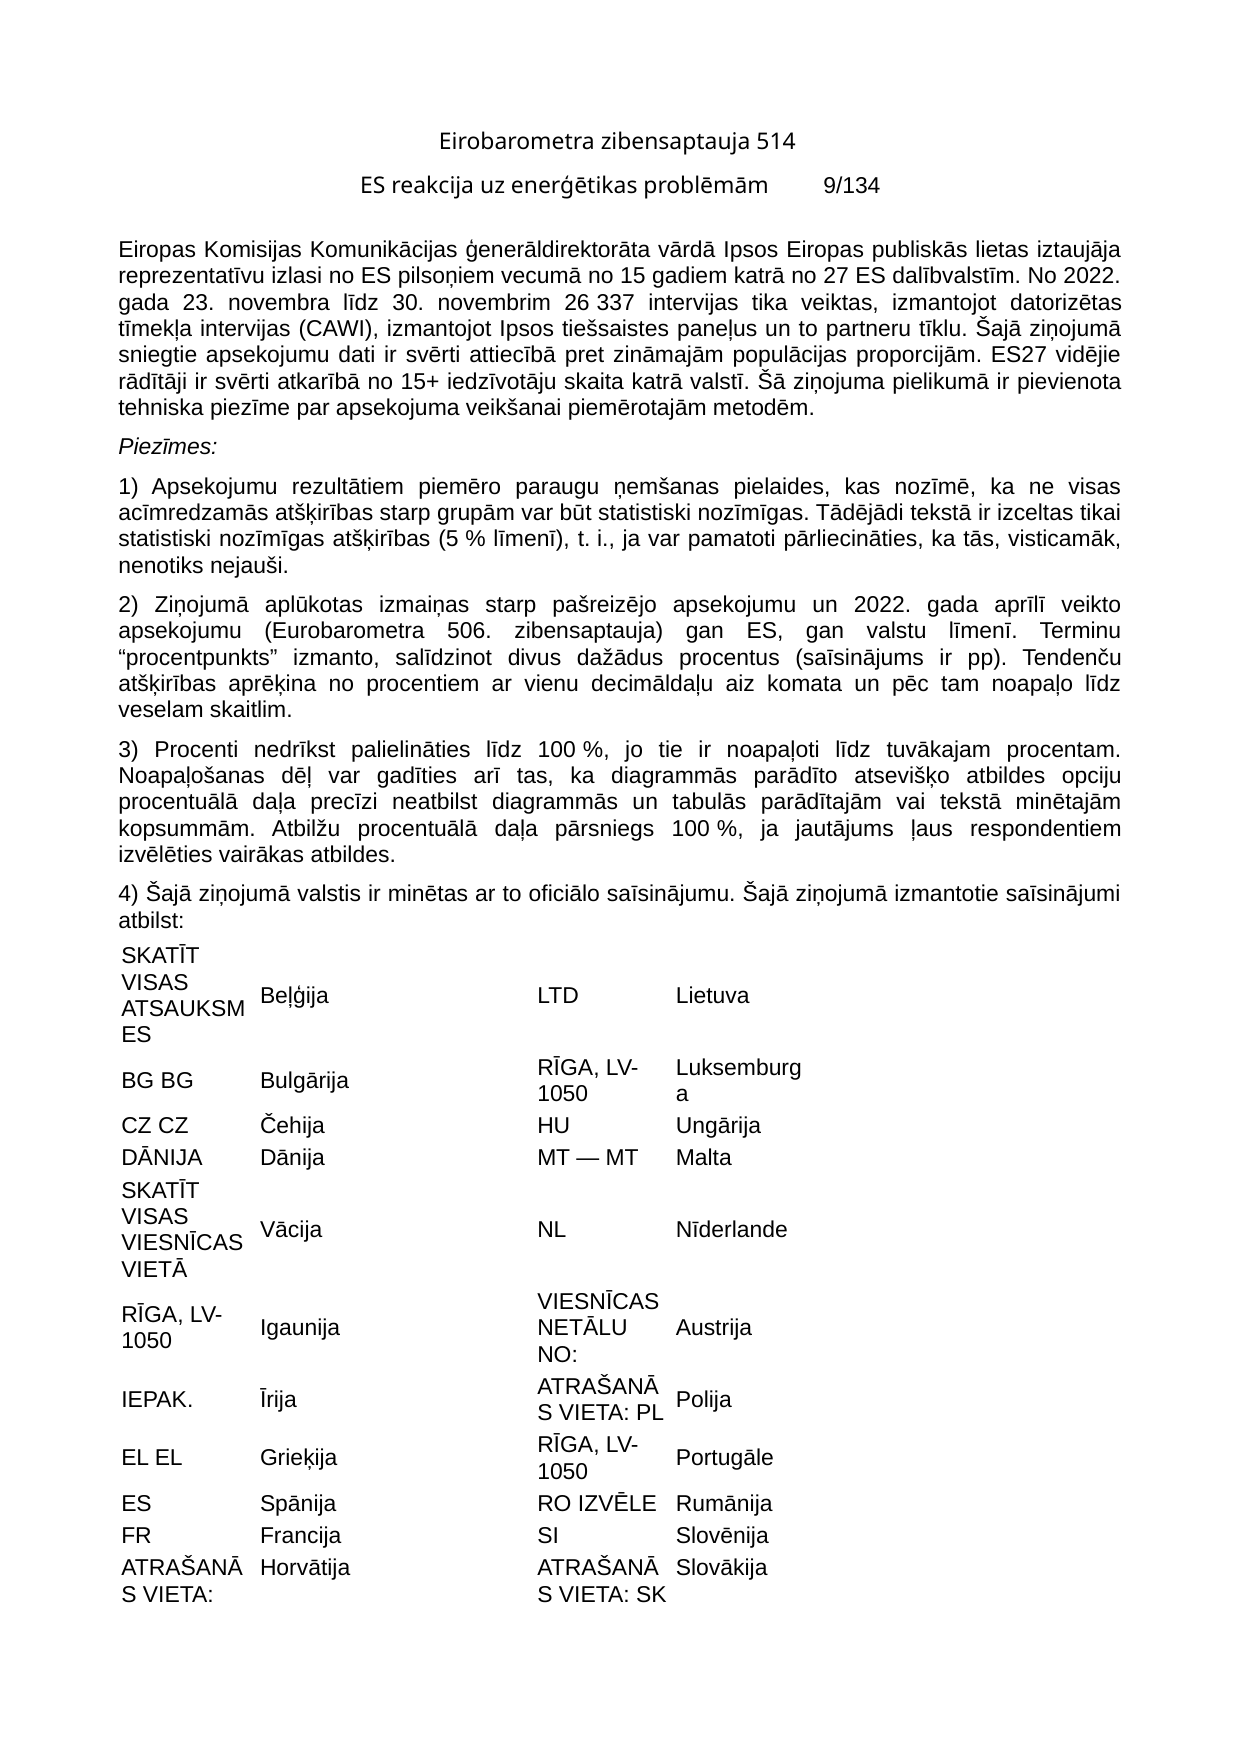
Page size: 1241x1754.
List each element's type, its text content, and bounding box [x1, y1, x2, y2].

table_cell DĀNIJA [118, 1141, 257, 1174]
table_header Lietuva [673, 940, 811, 1051]
table_cell CZ CZ [118, 1109, 257, 1141]
table_cell Spānija [257, 1487, 460, 1519]
table_cell RĪGA, LV-1050 [118, 1285, 257, 1370]
table_cell IEPAK. [118, 1370, 257, 1428]
text Piezīmes: [118, 433, 1122, 460]
table_cell Nīderlande [673, 1174, 811, 1285]
table_cell [460, 1051, 534, 1109]
table_cell Čehija [257, 1109, 460, 1141]
table_cell ATRAŠANĀS VIETA: PL [534, 1370, 673, 1428]
table_cell NL [534, 1174, 673, 1285]
table_cell Igaunija [257, 1285, 460, 1370]
table_cell Rumānija [673, 1487, 811, 1519]
text 3) Procenti nedrīkst palielināties līdz 100 %, jo tie ir noapaļoti līdz tuvākajam procentam. Noapaļošanas dēļ var gadīties arī tas, ka diagrammās parādīto atsevišķo atbildes opciju procentuālā daļa precīzi neatbilst diagrammās un tabulās parādītajām vai tekstā minētajām kopsummām. Atbilžu procentuālā daļa pārsniegs 100 %, ja jautājums ļaus respondentiem izvēlēties vairākas atbildes. [118, 736, 1122, 867]
table_cell [460, 1370, 534, 1428]
table_cell ATRAŠANĀS VIETA: [118, 1551, 257, 1610]
table_cell RĪGA, LV-1050 [534, 1428, 673, 1487]
table_header LTD [534, 940, 673, 1051]
text 1) Apsekojumu rezultātiem piemēro paraugu ņemšanas pielaides, kas nozīmē, ka ne visas acīmredzamās atšķirības starp grupām var būt statistiski nozīmīgas. Tādējādi tekstā ir izceltas tikai statistiski nozīmīgas atšķirības (5 % līmenī), t. i., ja var pamatoti pārliecināties, ka tās, visticamāk, nenotiks nejauši. [118, 473, 1122, 578]
table_cell Grieķija [257, 1428, 460, 1487]
table_cell MT — MT [534, 1141, 673, 1174]
table_cell Malta [673, 1141, 811, 1174]
table_cell [460, 1109, 534, 1141]
table_cell VIESNĪCAS NETĀLU NO: [534, 1285, 673, 1370]
table_cell Portugāle [673, 1428, 811, 1487]
table_cell [460, 1487, 534, 1519]
table_cell BG BG [118, 1051, 257, 1109]
table_cell RĪGA, LV-1050 [534, 1051, 673, 1109]
table_cell Horvātija [257, 1551, 460, 1610]
table_cell RO IZVĒLE [534, 1487, 673, 1519]
table_header [460, 940, 534, 1051]
table_cell Īrija [257, 1370, 460, 1428]
table_cell [460, 1141, 534, 1174]
table_cell Ungārija [673, 1109, 811, 1141]
table_cell EL EL [118, 1428, 257, 1487]
table_cell Vācija [257, 1174, 460, 1285]
table_cell [460, 1174, 534, 1285]
table_cell Slovēnija [673, 1519, 811, 1551]
table_cell Slovākija [673, 1551, 811, 1610]
table_cell Polija [673, 1370, 811, 1428]
table_cell [460, 1428, 534, 1487]
table_cell Austrija [673, 1285, 811, 1370]
table_cell Dānija [257, 1141, 460, 1174]
table_header SKATĪT VISAS ATSAUKSMES [118, 940, 257, 1051]
table_cell Bulgārija [257, 1051, 460, 1109]
table_cell [460, 1285, 534, 1370]
table_header Beļģija [257, 940, 460, 1051]
text Eiropas Komisijas Komunikācijas ģenerāldirektorāta vārdā Ipsos Eiropas publiskās lietas iztaujāja reprezentatīvu izlasi no ES pilsoņiem vecumā no 15 gadiem katrā no 27 ES dalībvalstīm. No 2022. gada 23. novembra līdz 30. novembrim 26 337 intervijas tika veiktas, izmantojot datorizētas tīmekļa intervijas (CAWI), izmantojot Ipsos tiešsaistes paneļus un to partneru tīklu. Šajā ziņojumā sniegtie apsekojumu dati ir svērti attiecībā pret zināmajām populācijas proporcijām. ES27 vidējie rādītāji ir svērti atkarībā no 15+ iedzīvotāju skaita katrā valstī. Šā ziņojuma pielikumā ir pievienota tehniska piezīme par apsekojuma veikšanai piemērotajām metodēm. [118, 236, 1122, 420]
table_cell [460, 1519, 534, 1551]
text 4) Šajā ziņojumā valstis ir minētas ar to oficiālo saīsinājumu. Šajā ziņojumā izmantotie saīsinājumi atbilst: [118, 880, 1122, 933]
table_cell HU [534, 1109, 673, 1141]
table_cell Luksemburga [673, 1051, 811, 1109]
table_cell ATRAŠANĀS VIETA: SK [534, 1551, 673, 1610]
table_cell FR [118, 1519, 257, 1551]
table_cell [460, 1551, 534, 1610]
table_cell SKATĪT VISAS VIESNĪCAS VIETĀ [118, 1174, 257, 1285]
table_cell SI [534, 1519, 673, 1551]
text 2) Ziņojumā aplūkotas izmaiņas starp pašreizējo apsekojumu un 2022. gada aprīlī veikto apsekojumu (Eurobarometra 506. zibensaptauja) gan ES, gan valstu līmenī. Terminu “procentpunkts” izmanto, salīdzinot divus dažādus procentus (saīsinājums ir pp). Tendenču atšķirības aprēķina no procentiem ar vienu decimāldaļu aiz komata un pēc tam noapaļo līdz veselam skaitlim. [118, 591, 1122, 723]
table_cell ES [118, 1487, 257, 1519]
table_cell Francija [257, 1519, 460, 1551]
